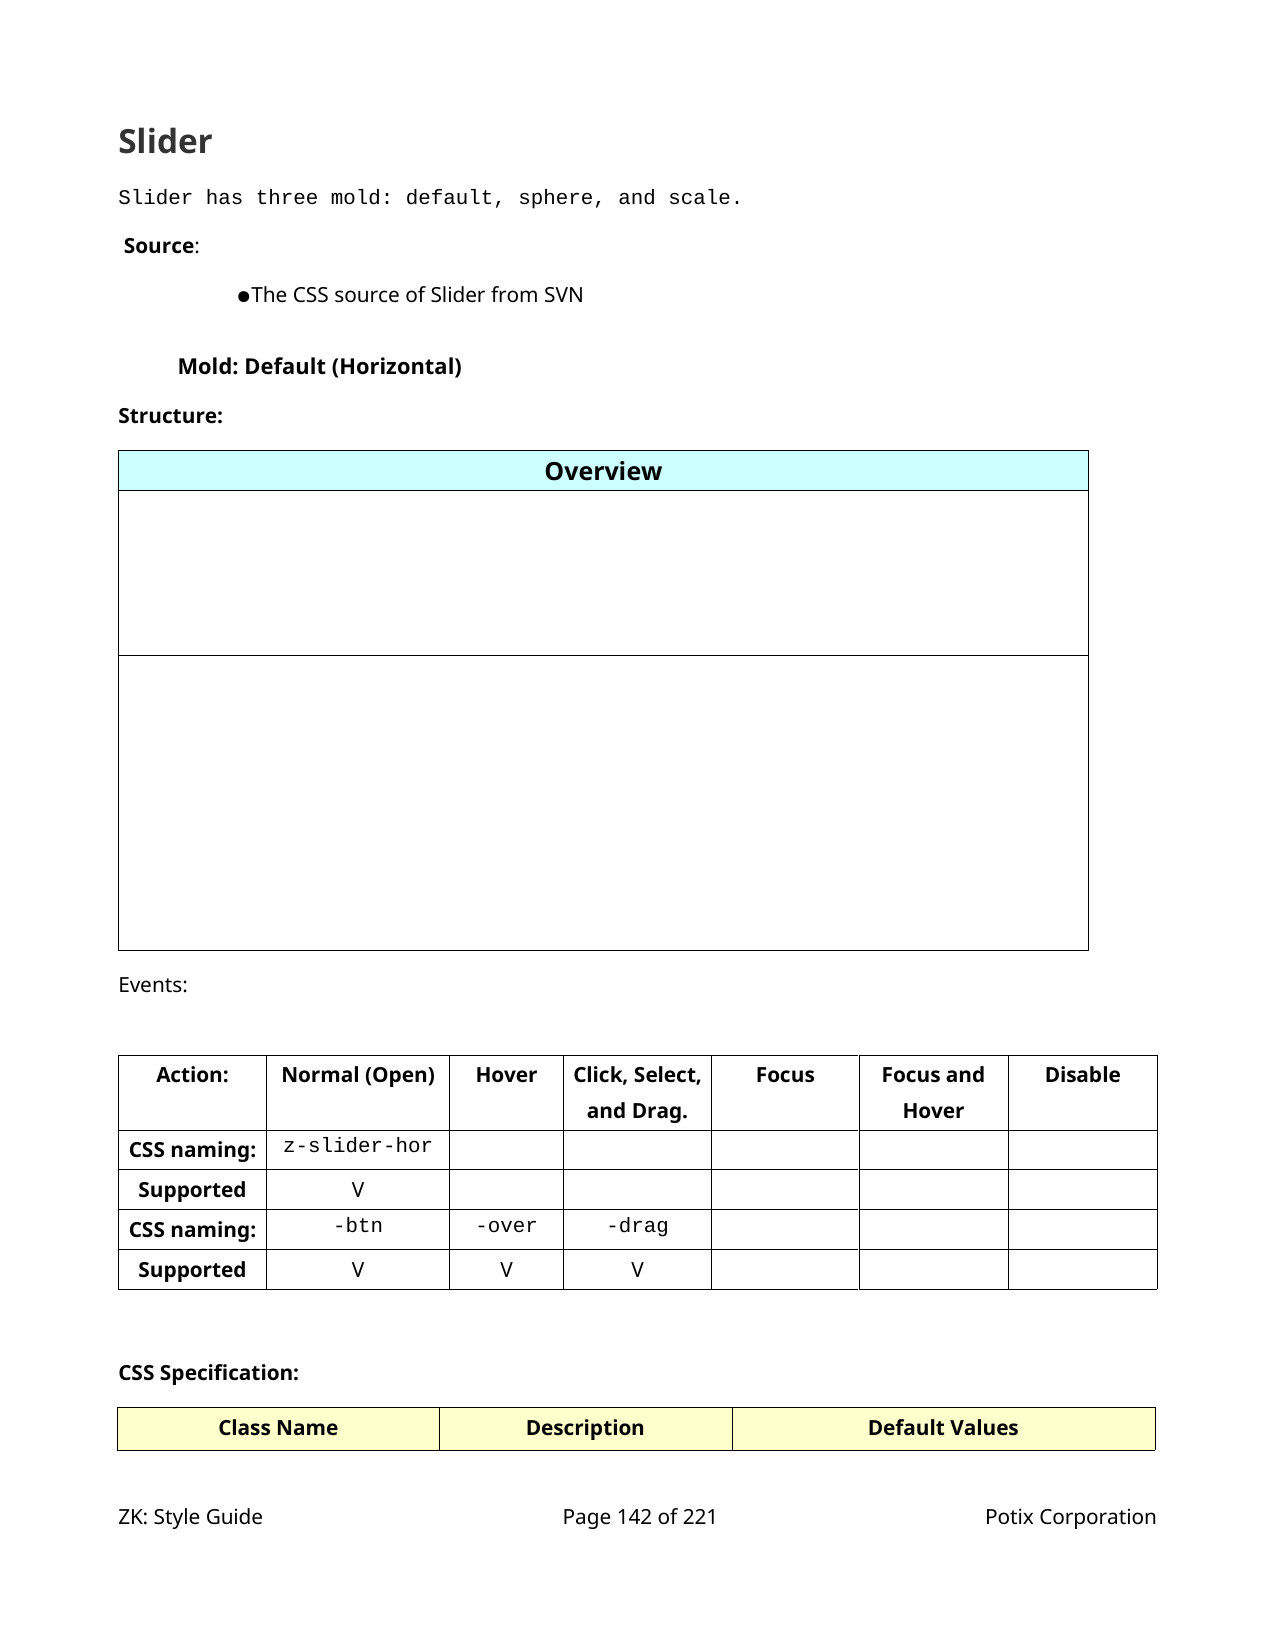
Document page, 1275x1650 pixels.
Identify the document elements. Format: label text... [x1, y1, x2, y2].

table_header Focus and Hover [860, 1056, 1008, 1130]
table_cell [1009, 1131, 1157, 1169]
table_cell -drag [564, 1210, 711, 1249]
table_cell V [267, 1170, 449, 1209]
text Events: [118, 971, 1157, 1034]
table_cell [450, 1170, 563, 1209]
table_cell [860, 1250, 1008, 1289]
table_cell z-slider-hor [267, 1131, 449, 1169]
table_cell [1009, 1250, 1157, 1289]
table_cell [712, 1131, 858, 1169]
table_cell V [564, 1250, 711, 1289]
table_cell V [267, 1250, 449, 1289]
table_header Focus [712, 1056, 858, 1130]
text Slider has three mold: default, sphere, and scale. [118, 187, 1157, 211]
table_cell [860, 1210, 1008, 1249]
table_header Normal (Open) [267, 1056, 449, 1130]
subtitle Slider [118, 118, 1157, 163]
text Structure: [118, 401, 1157, 429]
table_cell -over [450, 1210, 563, 1249]
text Source: [118, 231, 1157, 259]
table_cell Supported [119, 1170, 266, 1209]
table_cell [564, 1131, 711, 1169]
table_header Class Name [118, 1408, 439, 1450]
table_cell [119, 491, 1088, 655]
table_cell [712, 1170, 858, 1209]
table_header Overview [119, 451, 1088, 490]
table_cell Supported [119, 1250, 266, 1289]
table_header Hover [450, 1056, 563, 1130]
table_cell [1009, 1170, 1157, 1209]
table_cell [860, 1170, 1008, 1209]
table_cell [712, 1210, 858, 1249]
table_header Default Values [733, 1408, 1155, 1450]
subtitle Mold: Default (Horizontal) [177, 351, 1157, 381]
table_header Click, Select, and Drag. [564, 1056, 711, 1130]
table_cell [1009, 1210, 1157, 1249]
text CSS Specification: [118, 1358, 1157, 1387]
table_header Description [440, 1408, 732, 1450]
table_cell [450, 1131, 563, 1169]
table_cell [564, 1170, 711, 1209]
table_cell CSS naming: [119, 1131, 266, 1169]
list The CSS source of Slider from SVN [236, 280, 1157, 308]
table_header Disable [1009, 1056, 1157, 1130]
table_cell V [450, 1250, 563, 1289]
table_cell [860, 1131, 1008, 1169]
table_cell [119, 656, 1088, 950]
table_cell [712, 1250, 858, 1289]
table_cell CSS naming: [119, 1210, 266, 1249]
table_cell -btn [267, 1210, 449, 1249]
table_header Action: [119, 1056, 266, 1130]
